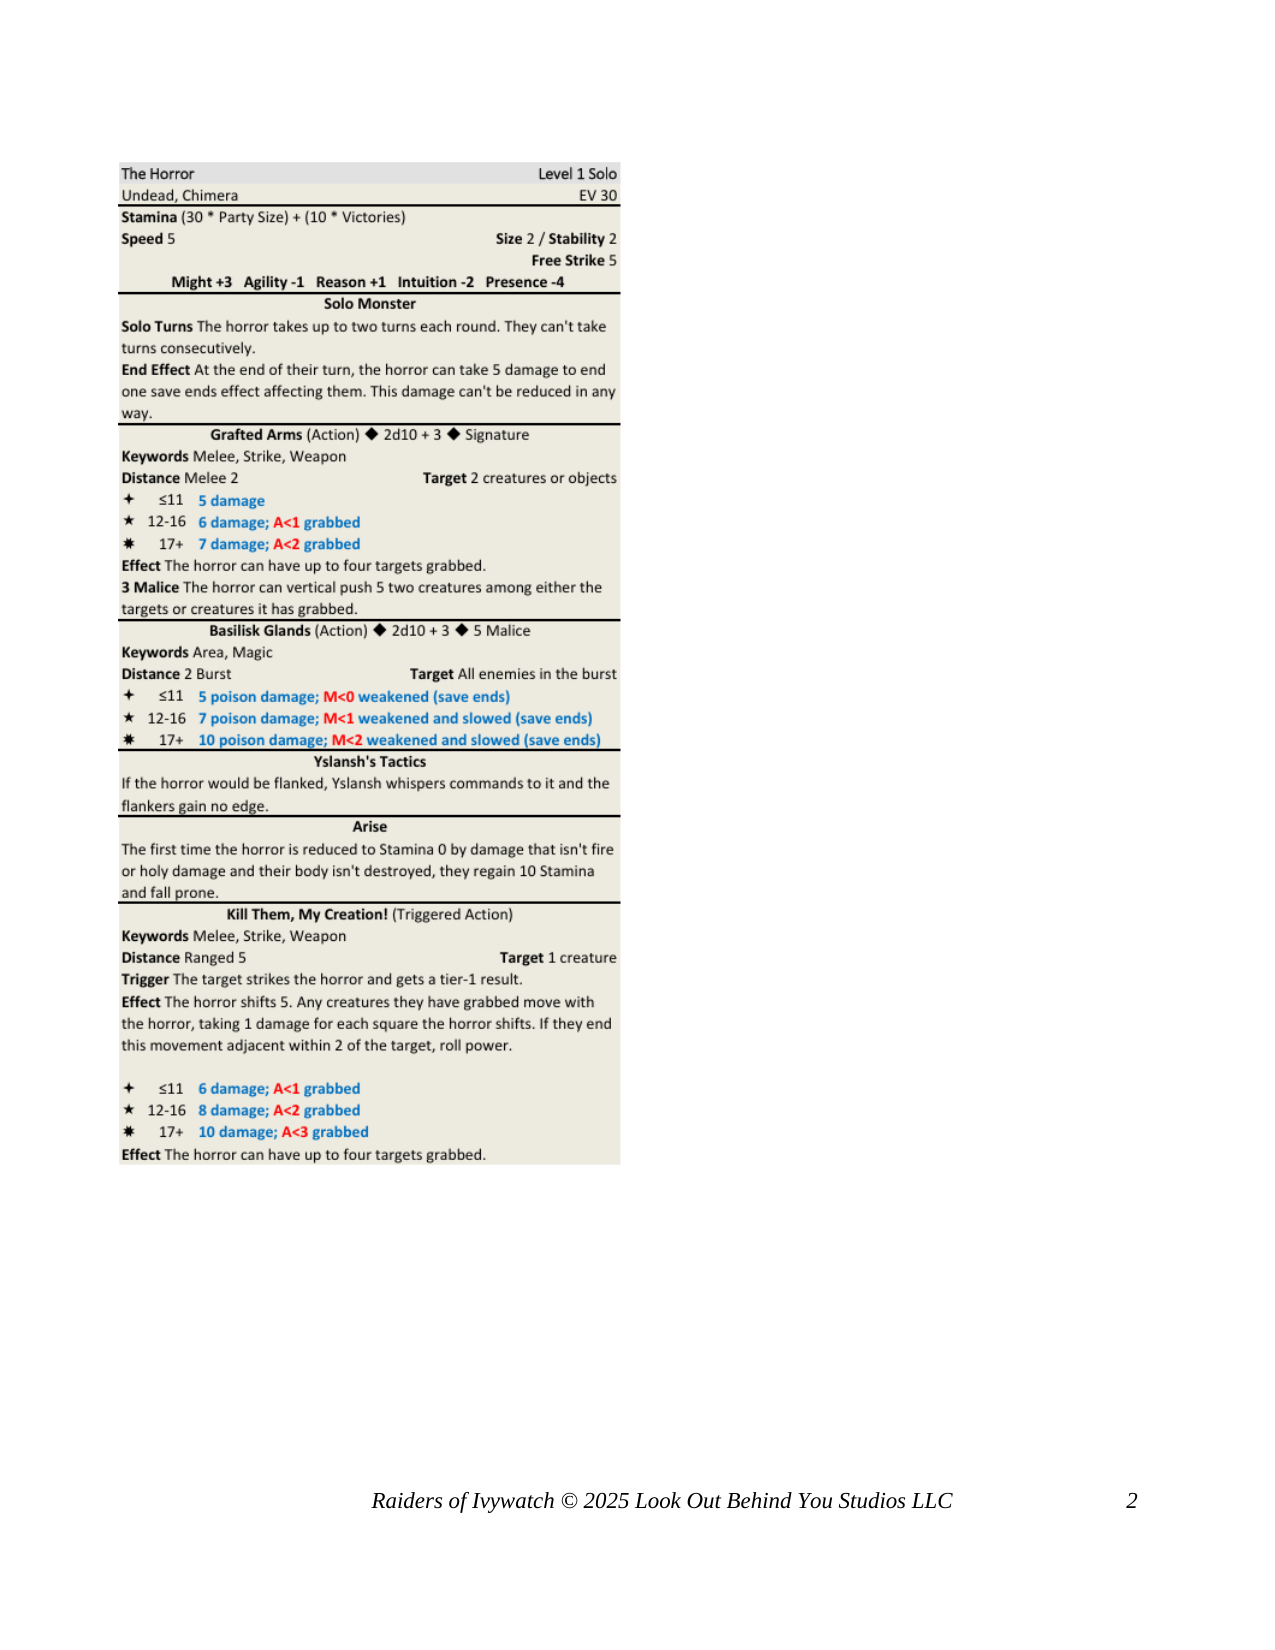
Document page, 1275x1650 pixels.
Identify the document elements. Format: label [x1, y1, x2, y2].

picture [118, 161, 623, 1166]
